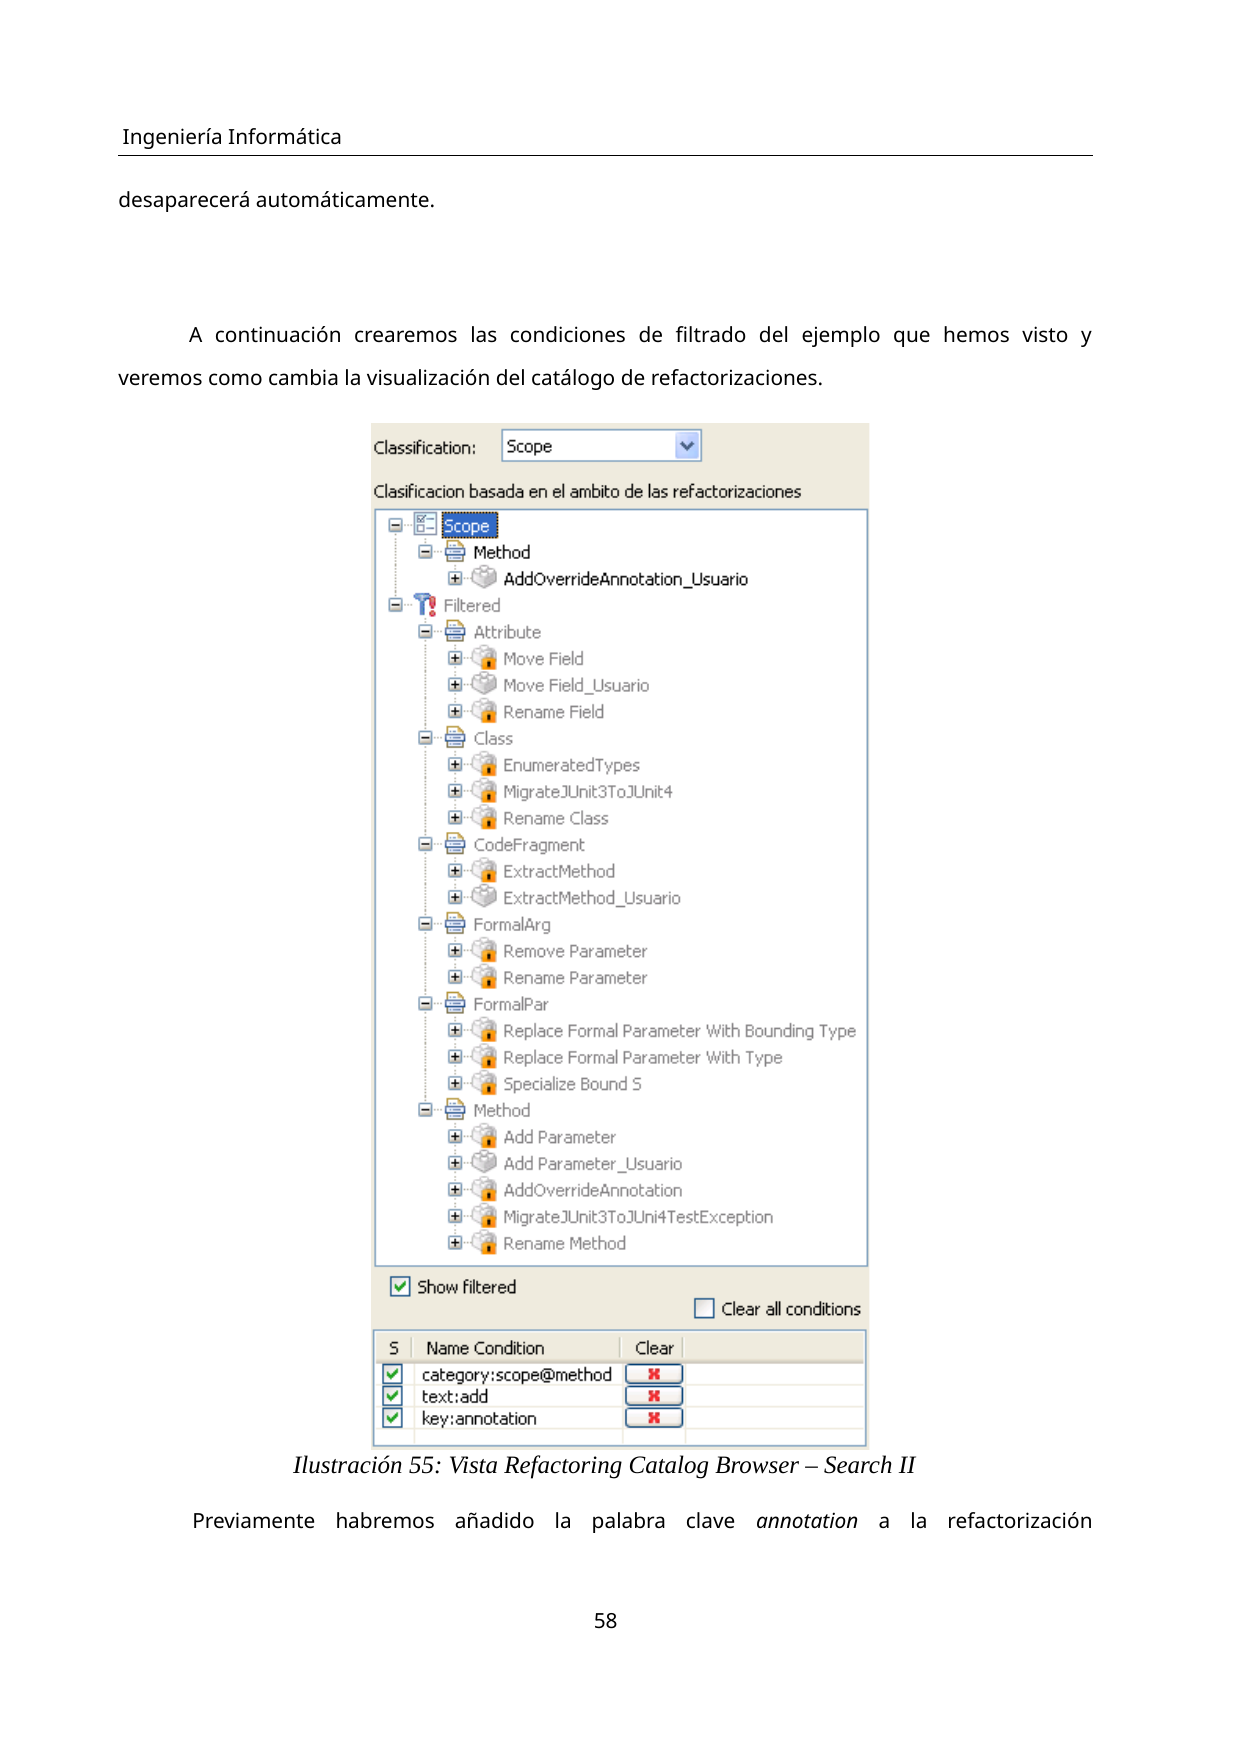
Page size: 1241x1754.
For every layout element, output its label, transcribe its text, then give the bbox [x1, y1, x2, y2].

text A continuación crearemos las condiciones de filtrado del ejemplo que hemos visto y veremos como cambia la visualización del catálogo de refactorizaciones. [118, 320, 1093, 391]
text desaparecerá automáticamente. [118, 185, 1093, 213]
picture [371, 423, 870, 1450]
text Ilustración 55: Vista Refactoring Catalog Browser – Search II [284, 436, 927, 1478]
text Previamente habremos añadido la palabra clave annotation a la refactorización [118, 1450, 1093, 1534]
